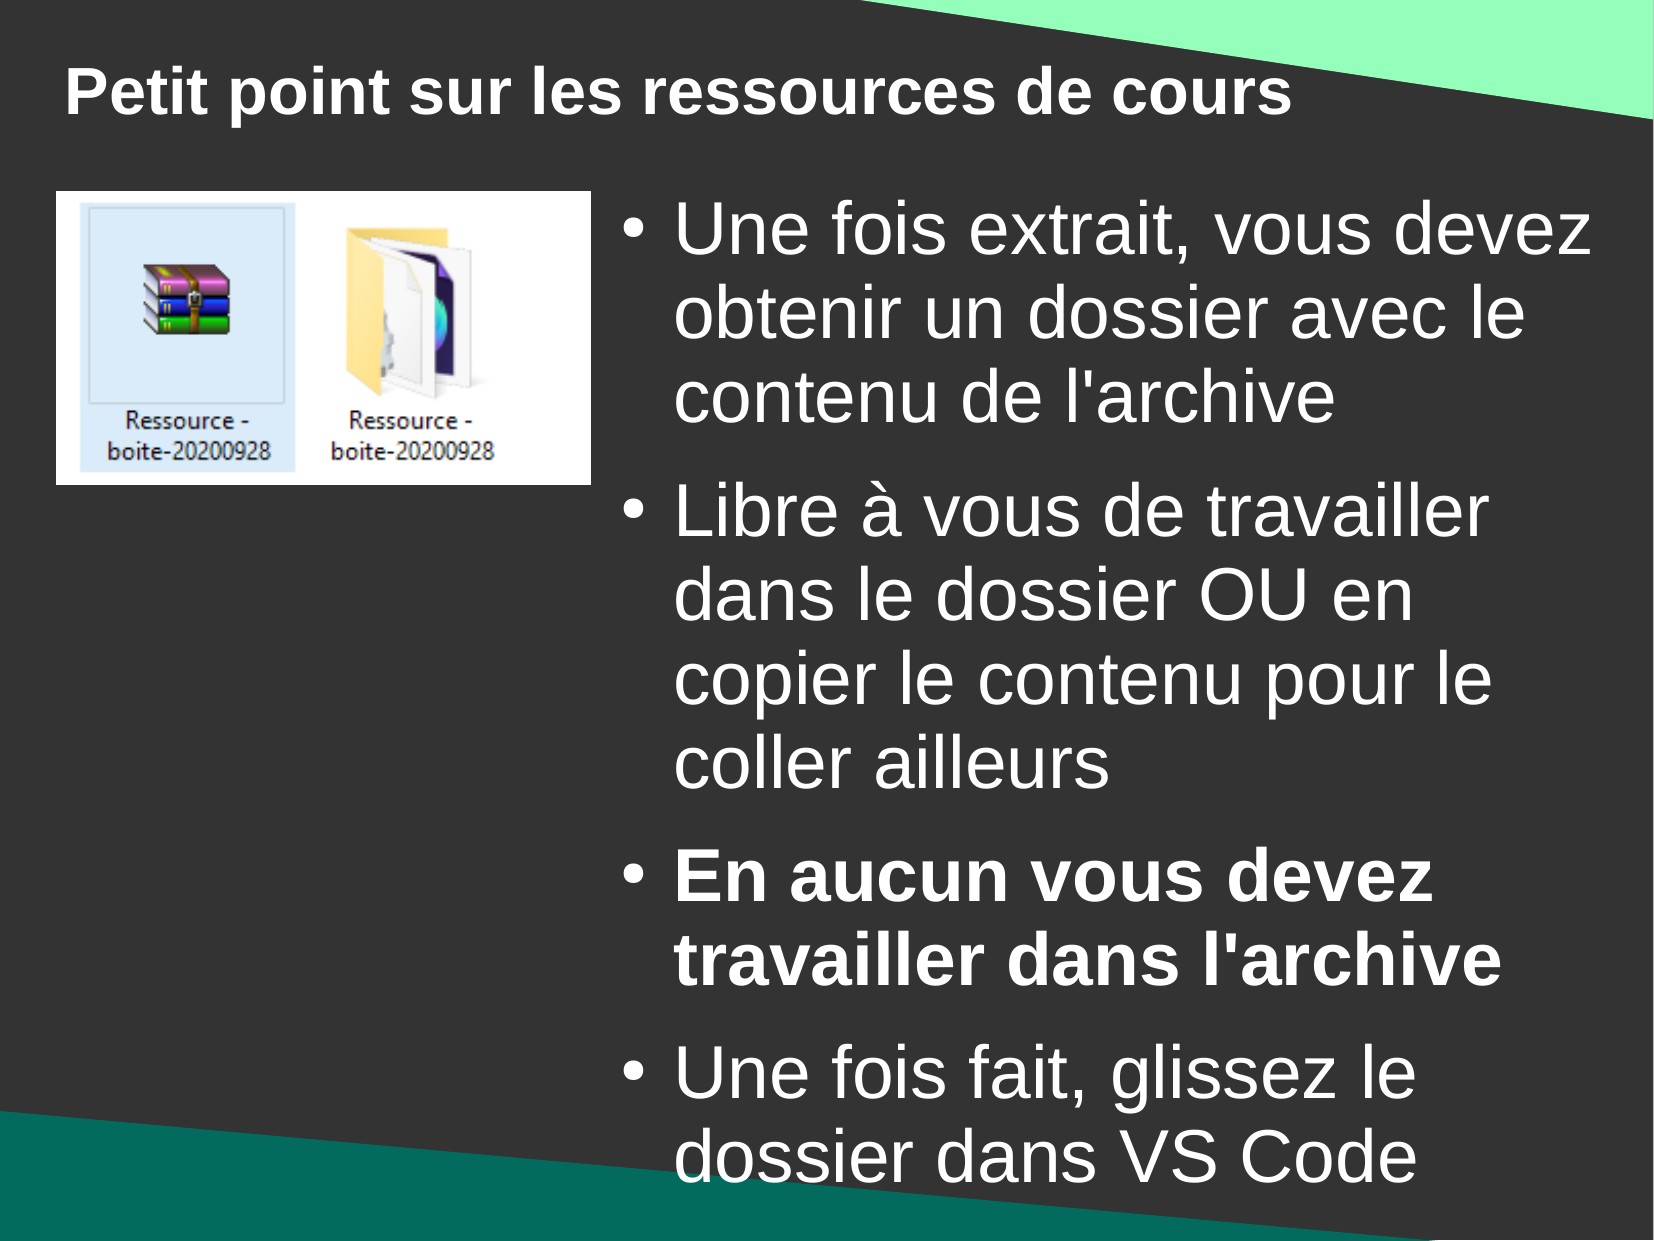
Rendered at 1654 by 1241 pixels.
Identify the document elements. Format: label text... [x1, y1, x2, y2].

picture [56, 191, 591, 485]
title Petit point sur les ressources de cours [64, 54, 1553, 157]
list Une fois extrait, vous devez obtenir un dossier avec le contenu de l'archive Libre à vous de travailler dans le dossier OU en copier le contenu pour le coller ailleurs En aucun vous devez travailler dans l'archive Une fois fait, glissez le dossier dans VS Code [602, 186, 1620, 1229]
text_box [860, 0, 1654, 120]
